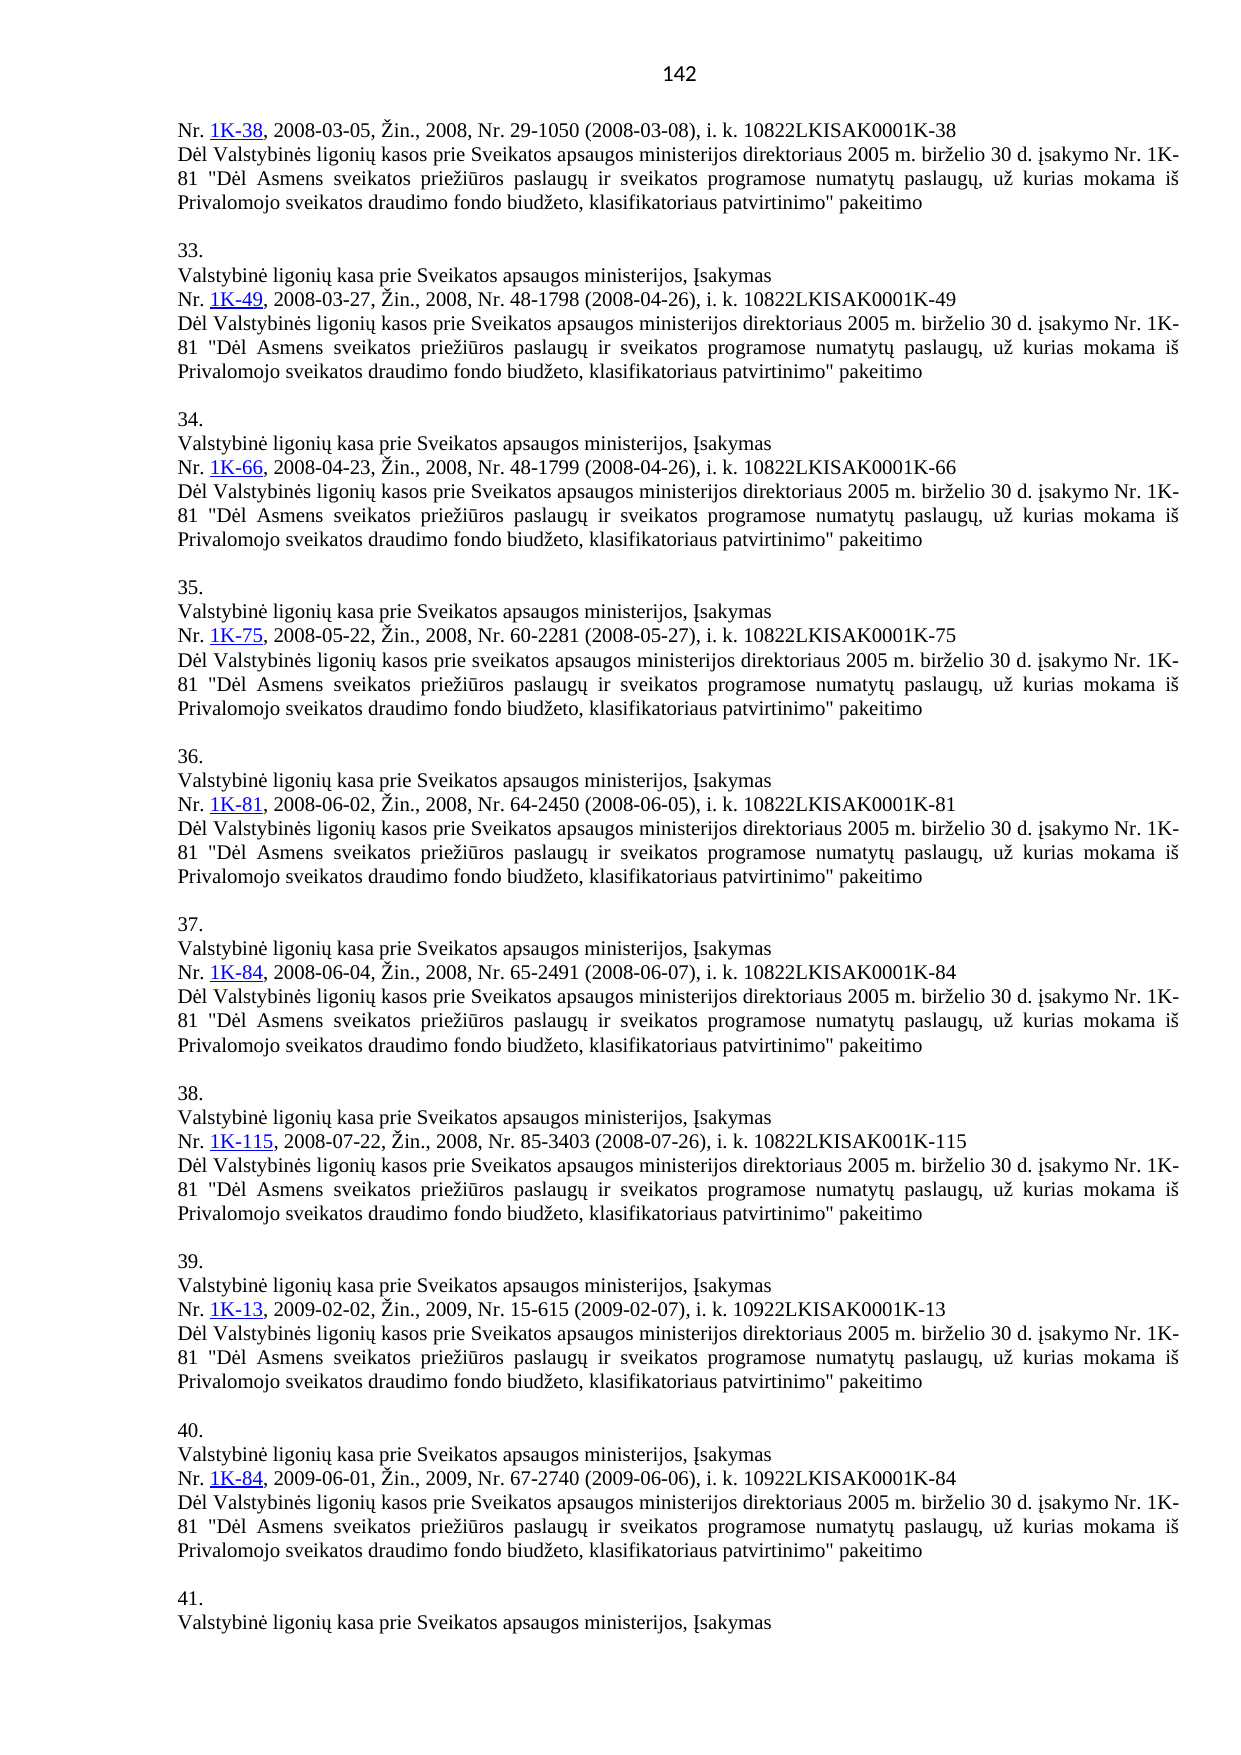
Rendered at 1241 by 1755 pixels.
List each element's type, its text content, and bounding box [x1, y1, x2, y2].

text Valstybinė ligonių kasa prie Sveikatos apsaugos ministerijos, Įsakymas [177, 1105, 1181, 1129]
text Nr. 1K-13, 2009-02-02, Žin., 2009, Nr. 15-615 (2009-02-07), i. k. 10922LKISAK0001K-13 [177, 1297, 1181, 1321]
text Valstybinė ligonių kasa prie Sveikatos apsaugos ministerijos, Įsakymas [177, 1610, 1181, 1634]
text Valstybinė ligonių kasa prie Sveikatos apsaugos ministerijos, Įsakymas [177, 599, 1181, 623]
text 35. [177, 575, 1181, 599]
text 40. [177, 1417, 1181, 1442]
text 33. [177, 238, 1181, 262]
text Valstybinė ligonių kasa prie Sveikatos apsaugos ministerijos, Įsakymas [177, 768, 1181, 792]
text 38. [177, 1081, 1181, 1105]
text Valstybinė ligonių kasa prie Sveikatos apsaugos ministerijos, Įsakymas [177, 431, 1181, 455]
text 37. [177, 912, 1181, 936]
text Dėl Valstybinės ligonių kasos prie Sveikatos apsaugos ministerijos direktoriaus 2005 m. birželio 30 d. įsakymo Nr. 1K-81 "Dėl Asmens sveikatos priežiūros paslaugų ir sveikatos programose numatytų paslaugų, už kurias mokama iš Privalomojo sveikatos draudimo fondo biudžeto, klasifikatoriaus patvirtinimo" pakeitimo [177, 479, 1181, 551]
text Dėl Valstybinės ligonių kasos prie Sveikatos apsaugos ministerijos direktoriaus 2005 m. birželio 30 d. įsakymo Nr. 1K-81 "Dėl Asmens sveikatos priežiūros paslaugų ir sveikatos programose numatytų paslaugų, už kurias mokama iš Privalomojo sveikatos draudimo fondo biudžeto, klasifikatoriaus patvirtinimo" pakeitimo [177, 816, 1181, 888]
text Dėl Valstybinės ligonių kasos prie Sveikatos apsaugos ministerijos direktoriaus 2005 m. birželio 30 d. įsakymo Nr. 1K-81 "Dėl Asmens sveikatos priežiūros paslaugų ir sveikatos programose numatytų paslaugų, už kurias mokama iš Privalomojo sveikatos draudimo fondo biudžeto, klasifikatoriaus patvirtinimo" pakeitimo [177, 142, 1181, 214]
text Dėl Valstybinės ligonių kasos prie Sveikatos apsaugos ministerijos direktoriaus 2005 m. birželio 30 d. įsakymo Nr. 1K-81 "Dėl Asmens sveikatos priežiūros paslaugų ir sveikatos programose numatytų paslaugų, už kurias mokama iš Privalomojo sveikatos draudimo fondo biudžeto, klasifikatoriaus patvirtinimo" pakeitimo [177, 1153, 1181, 1225]
text Nr. 1K-49, 2008-03-27, Žin., 2008, Nr. 48-1798 (2008-04-26), i. k. 10822LKISAK0001K-49 [177, 287, 1181, 311]
text Nr. 1K-115, 2008-07-22, Žin., 2008, Nr. 85-3403 (2008-07-26), i. k. 10822LKISAK001K-115 [177, 1129, 1181, 1153]
text Dėl Valstybinės ligonių kasos prie Sveikatos apsaugos ministerijos direktoriaus 2005 m. birželio 30 d. įsakymo Nr. 1K-81 "Dėl Asmens sveikatos priežiūros paslaugų ir sveikatos programose numatytų paslaugų, už kurias mokama iš Privalomojo sveikatos draudimo fondo biudžeto, klasifikatoriaus patvirtinimo" pakeitimo [177, 1490, 1181, 1562]
text Dėl Valstybinės ligonių kasos prie Sveikatos apsaugos ministerijos direktoriaus 2005 m. birželio 30 d. įsakymo Nr. 1K-81 "Dėl Asmens sveikatos priežiūros paslaugų ir sveikatos programose numatytų paslaugų, už kurias mokama iš Privalomojo sveikatos draudimo fondo biudžeto, klasifikatoriaus patvirtinimo" pakeitimo [177, 311, 1181, 383]
text Dėl Valstybinės ligonių kasos prie sveikatos apsaugos ministerijos direktoriaus 2005 m. birželio 30 d. įsakymo Nr. 1K-81 "Dėl Asmens sveikatos priežiūros paslaugų ir sveikatos programose numatytų paslaugų, už kurias mokama iš Privalomojo sveikatos draudimo fondo biudžeto, klasifikatoriaus patvirtinimo" pakeitimo [177, 647, 1181, 720]
text Dėl Valstybinės ligonių kasos prie Sveikatos apsaugos ministerijos direktoriaus 2005 m. birželio 30 d. įsakymo Nr. 1K-81 "Dėl Asmens sveikatos priežiūros paslaugų ir sveikatos programose numatytų paslaugų, už kurias mokama iš Privalomojo sveikatos draudimo fondo biudžeto, klasifikatoriaus patvirtinimo" pakeitimo [177, 1321, 1181, 1393]
text Nr. 1K-84, 2009-06-01, Žin., 2009, Nr. 67-2740 (2009-06-06), i. k. 10922LKISAK0001K-84 [177, 1466, 1181, 1490]
text 36. [177, 744, 1181, 768]
text 39. [177, 1249, 1181, 1273]
text 41. [177, 1586, 1181, 1610]
text 34. [177, 407, 1181, 431]
text Valstybinė ligonių kasa prie Sveikatos apsaugos ministerijos, Įsakymas [177, 1442, 1181, 1466]
text Nr. 1K-75, 2008-05-22, Žin., 2008, Nr. 60-2281 (2008-05-27), i. k. 10822LKISAK0001K-75 [177, 623, 1181, 647]
text Nr. 1K-38, 2008-03-05, Žin., 2008, Nr. 29-1050 (2008-03-08), i. k. 10822LKISAK0001K-38 [177, 118, 1181, 142]
text Valstybinė ligonių kasa prie Sveikatos apsaugos ministerijos, Įsakymas [177, 936, 1181, 960]
text Nr. 1K-66, 2008-04-23, Žin., 2008, Nr. 48-1799 (2008-04-26), i. k. 10822LKISAK0001K-66 [177, 455, 1181, 479]
text Nr. 1K-81, 2008-06-02, Žin., 2008, Nr. 64-2450 (2008-06-05), i. k. 10822LKISAK0001K-81 [177, 792, 1181, 816]
text Dėl Valstybinės ligonių kasos prie Sveikatos apsaugos ministerijos direktoriaus 2005 m. birželio 30 d. įsakymo Nr. 1K-81 "Dėl Asmens sveikatos priežiūros paslaugų ir sveikatos programose numatytų paslaugų, už kurias mokama iš Privalomojo sveikatos draudimo fondo biudžeto, klasifikatoriaus patvirtinimo" pakeitimo [177, 984, 1181, 1057]
text Valstybinė ligonių kasa prie Sveikatos apsaugos ministerijos, Įsakymas [177, 1273, 1181, 1297]
text Nr. 1K-84, 2008-06-04, Žin., 2008, Nr. 65-2491 (2008-06-07), i. k. 10822LKISAK0001K-84 [177, 960, 1181, 984]
text Valstybinė ligonių kasa prie Sveikatos apsaugos ministerijos, Įsakymas [177, 262, 1181, 287]
